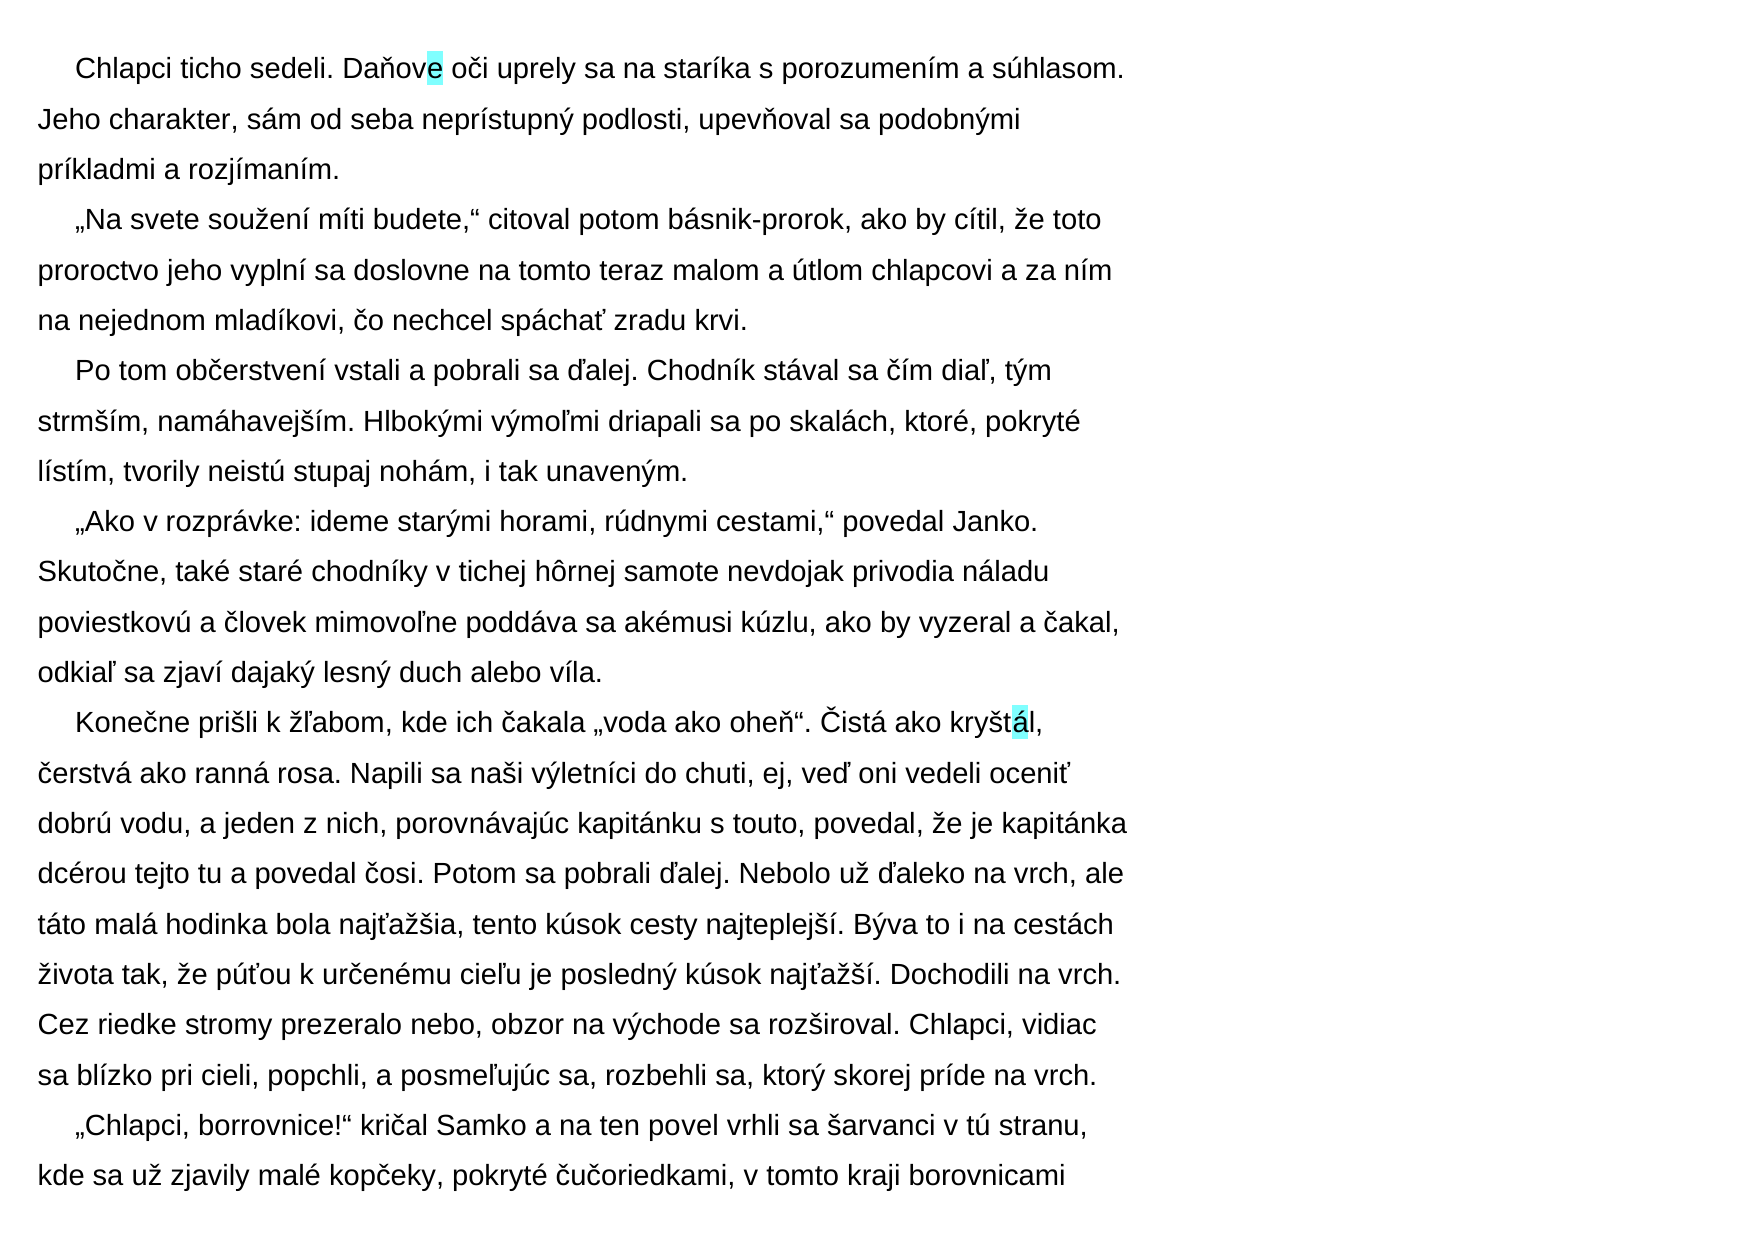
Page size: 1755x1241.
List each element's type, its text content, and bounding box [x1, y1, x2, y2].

text Konečne prišli k žľabom, kde ich čakala „voda ako oheň“. Čistá ako kryštál, čerstvá ako ranná rosa. Napili sa naši výletníci do chuti, ej, veď oni vedeli oceniť dobrú vodu, a jeden z nich, porov­návajúc kapitánku s touto, povedal, že je kapi­tánka dcérou tejto tu a povedal čosi. Potom sa pobrali ďalej. Nebolo už ďaleko na vrch, ale táto malá hodinka bola najťažšia, tento kúsok cesty najteplejší. Býva to i na cestách života tak, že púťou k určenému cieľu je posledný kúsok naj­ťažší. Dochodili na vrch. Cez riedke stromy pre­zeralo nebo, obzor na východe sa rozširoval. Chlapci, vidiac sa blízko pri cieli, popchli, a po­smeľujúc sa, rozbehli sa, ktorý skorej príde na vrch. [37, 705, 1130, 1091]
text „Ako v rozprávke: ideme starými horami, rúdnymi cestami,“ povedal Janko. Skutočne, také staré chodníky v tichej hôrnej samote nevdojak privodia náladu poviestkovú a človek mimovoľne poddáva sa akémusi kúzlu, ako by vyzeral a čakal, odkiaľ sa zjaví dajaký lesný duch alebo víla. [37, 504, 1130, 689]
text Po tom občerstvení vstali a pobrali sa ďalej. Chodník stával sa čím diaľ, tým strmším, namáha­vejším. Hlbokými výmoľmi driapali sa po skalách, ktoré, pokryté lístím, tvorily neistú stupaj nohám, i tak unaveným. [37, 353, 1130, 487]
text „Chlapci, borrovnice!“ kričal Samko a na ten po­vel vrhli sa šarvanci v tú stranu, kde sa už zjavily malé kopčeky, pokryté čučoriedkami, v tomto kraji borovnicami [37, 1108, 1130, 1192]
text „Na svete soužení míti budete,“ citoval potom básnik-prorok, ako by cítil, že toto proroctvo jeho vyplní sa doslovne na tomto teraz malom a útlom chlapcovi a za ním na nejednom mladíkovi, čo nechcel spáchať zradu krvi. [37, 202, 1130, 336]
text Chlapci ticho sedeli. Daňove oči uprely sa na staríka s porozumením a súhlasom. Jeho charak­ter, sám od seba neprístupný podlosti, upevňoval sa podobnými príkladmi a rozjímaním. [37, 51, 1130, 186]
